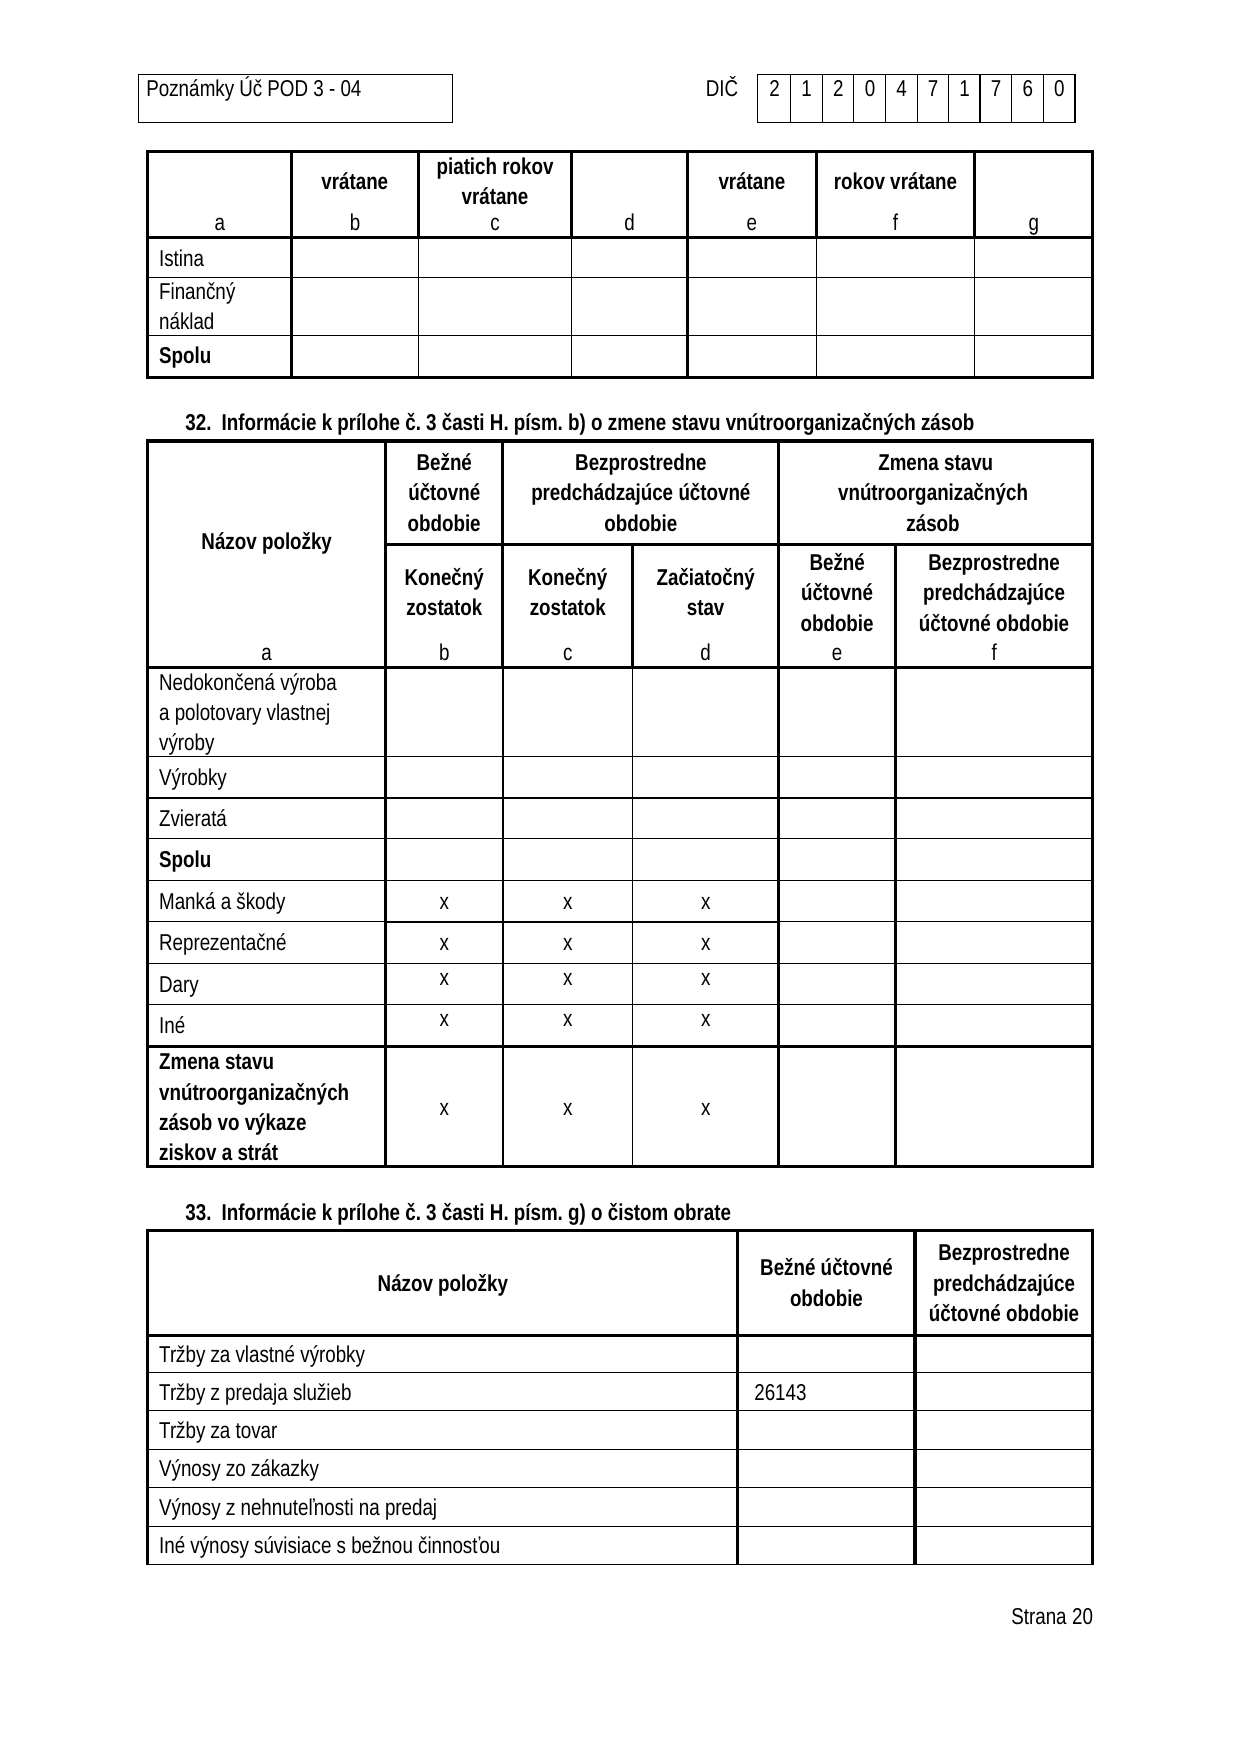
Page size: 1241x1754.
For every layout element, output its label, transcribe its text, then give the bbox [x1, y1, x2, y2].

table_cell [689, 336, 816, 376]
title Informácie k prílohe č. 3 časti H. písm. g) o čistom obrate [185, 1198, 1093, 1225]
table_cell [689, 278, 816, 334]
table_cell [780, 799, 894, 838]
table_cell [817, 239, 974, 277]
table_cell [293, 278, 418, 334]
table_header [149, 153, 290, 209]
table_cell Začiatočný stav [634, 546, 777, 639]
table_cell Konečný zostatok [387, 546, 501, 639]
title Informácie k prílohe č. 3 časti H. písm. b) o zmene stavu vnútroorganizačných zásob [185, 409, 1093, 436]
table_cell x [387, 881, 502, 921]
table_cell piatich rokov vrátane [420, 153, 570, 209]
table_cell [504, 839, 632, 880]
table_cell g [976, 209, 1091, 236]
table_cell x [387, 1005, 502, 1045]
table_cell x [633, 881, 777, 921]
table_cell [504, 669, 632, 756]
table_cell [387, 799, 502, 838]
table_cell Bežné účtovné obdobie [780, 546, 894, 639]
table_header Bezprostredne predchádzajúce účtovné obdobie [917, 1232, 1091, 1333]
table_cell Tržby za tovar [149, 1411, 736, 1449]
table_cell b [293, 209, 417, 236]
table_header Zmena stavu vnútroorganizačných zásob [780, 443, 1091, 542]
table_cell [689, 239, 816, 277]
table_cell [780, 922, 894, 962]
table_cell x [633, 1048, 777, 1165]
table_cell [572, 239, 686, 277]
table_cell Iné výnosy súvisiace s bežnou činnosťou [149, 1527, 736, 1564]
table_cell [975, 336, 1091, 376]
table_cell x [504, 881, 632, 921]
table_cell x [633, 923, 777, 962]
table_cell Výrobky [149, 757, 384, 797]
table_cell [387, 757, 502, 797]
table_cell [897, 799, 1091, 838]
table_cell 26143 [739, 1373, 913, 1410]
table_cell x [387, 964, 502, 1004]
table_header Bežné účtovné obdobie [387, 443, 501, 542]
table_cell [572, 278, 686, 334]
table_cell x [504, 1048, 632, 1165]
table_cell Iné [149, 1005, 384, 1045]
table_cell [739, 1488, 913, 1526]
table_cell Nedokončená výroba a polotovary vlastnej výroby [149, 669, 384, 756]
table_cell Reprezentačné [149, 922, 384, 962]
table_cell [975, 278, 1091, 334]
table_cell [976, 153, 1091, 209]
table_cell c [420, 209, 570, 236]
table_cell x [633, 964, 777, 1004]
table_cell x [504, 964, 632, 1004]
table_cell [917, 1337, 1091, 1372]
table_cell [780, 757, 894, 797]
table_cell e [780, 639, 894, 666]
table_cell x [504, 1005, 632, 1045]
table_cell [633, 757, 777, 797]
table_cell [917, 1488, 1091, 1526]
table_cell [780, 1048, 894, 1165]
table_cell [573, 153, 686, 209]
table_cell Konečný zostatok [504, 546, 631, 639]
table_cell [504, 757, 632, 797]
table_cell [739, 1527, 913, 1564]
table_cell [897, 1048, 1091, 1165]
table_cell [897, 881, 1091, 921]
table_cell Tržby za vlastné výrobky [149, 1337, 736, 1372]
table_cell Zmena stavu vnútroorganizačných zásob vo výkaze ziskov a strát [149, 1048, 384, 1165]
table_cell [504, 799, 632, 838]
table_cell Zvieratá [149, 799, 384, 838]
table_cell Istina [149, 239, 290, 277]
table_cell [572, 336, 686, 376]
table_cell [387, 669, 502, 756]
table_cell [975, 239, 1091, 277]
table_cell [780, 964, 894, 1004]
table_cell [739, 1337, 913, 1372]
table_cell f [897, 639, 1091, 666]
table_cell [633, 799, 777, 838]
table_header Bežné účtovné obdobie [739, 1232, 913, 1333]
table_cell d [634, 639, 777, 666]
table_cell [293, 239, 418, 277]
table_cell [419, 239, 571, 277]
table_cell Výnosy z nehnuteľnosti na predaj [149, 1488, 736, 1526]
table_cell e [689, 209, 815, 236]
table_cell vrátane [689, 153, 815, 209]
table_cell Spolu [149, 336, 290, 376]
table_cell [293, 336, 418, 376]
table_header Názov položky [149, 1232, 736, 1333]
table_cell x [504, 923, 632, 962]
table_cell [817, 336, 974, 376]
table_cell x [633, 1005, 777, 1045]
table_cell Finančný náklad [149, 278, 290, 334]
table_cell [780, 1005, 894, 1045]
table_cell [897, 757, 1091, 797]
table_cell Bezprostredne predchádzajúce účtovné obdobie [897, 546, 1091, 639]
table_cell [917, 1527, 1091, 1564]
table_cell Tržby z predaja služieb [149, 1373, 736, 1410]
table_cell b [387, 639, 501, 666]
table_cell [917, 1373, 1091, 1410]
table_cell [739, 1450, 913, 1487]
table_cell a [149, 209, 290, 236]
table_cell x [387, 1048, 502, 1165]
table_cell Dary [149, 964, 384, 1004]
table_header Bezprostredne predchádzajúce účtovné obdobie [504, 443, 777, 542]
table_cell [897, 964, 1091, 1004]
table_header Názov položky [149, 443, 384, 639]
table_cell [917, 1411, 1091, 1449]
table_cell f [818, 209, 973, 236]
table_cell Výnosy zo zákazky [149, 1450, 736, 1487]
table_cell [633, 839, 777, 880]
table_cell [780, 669, 894, 756]
table_cell [817, 278, 974, 334]
table_cell [419, 336, 571, 376]
table_cell [897, 839, 1091, 880]
table_cell x [387, 923, 502, 962]
table_cell [917, 1450, 1091, 1487]
table_cell Spolu [149, 839, 384, 880]
table_cell [780, 881, 894, 921]
table_cell [633, 669, 777, 756]
table_cell rokov vrátane [818, 153, 973, 209]
table_cell [387, 839, 502, 880]
table_cell [739, 1411, 913, 1449]
table_cell [419, 278, 571, 334]
table_cell vrátane [293, 153, 417, 209]
table_cell a [149, 639, 384, 666]
table_cell d [573, 209, 686, 236]
table_cell [780, 839, 894, 880]
table_cell c [504, 639, 631, 666]
table_cell [897, 669, 1091, 756]
table_cell [897, 922, 1091, 962]
table_cell [897, 1005, 1091, 1045]
table_cell Manká a škody [149, 881, 384, 921]
